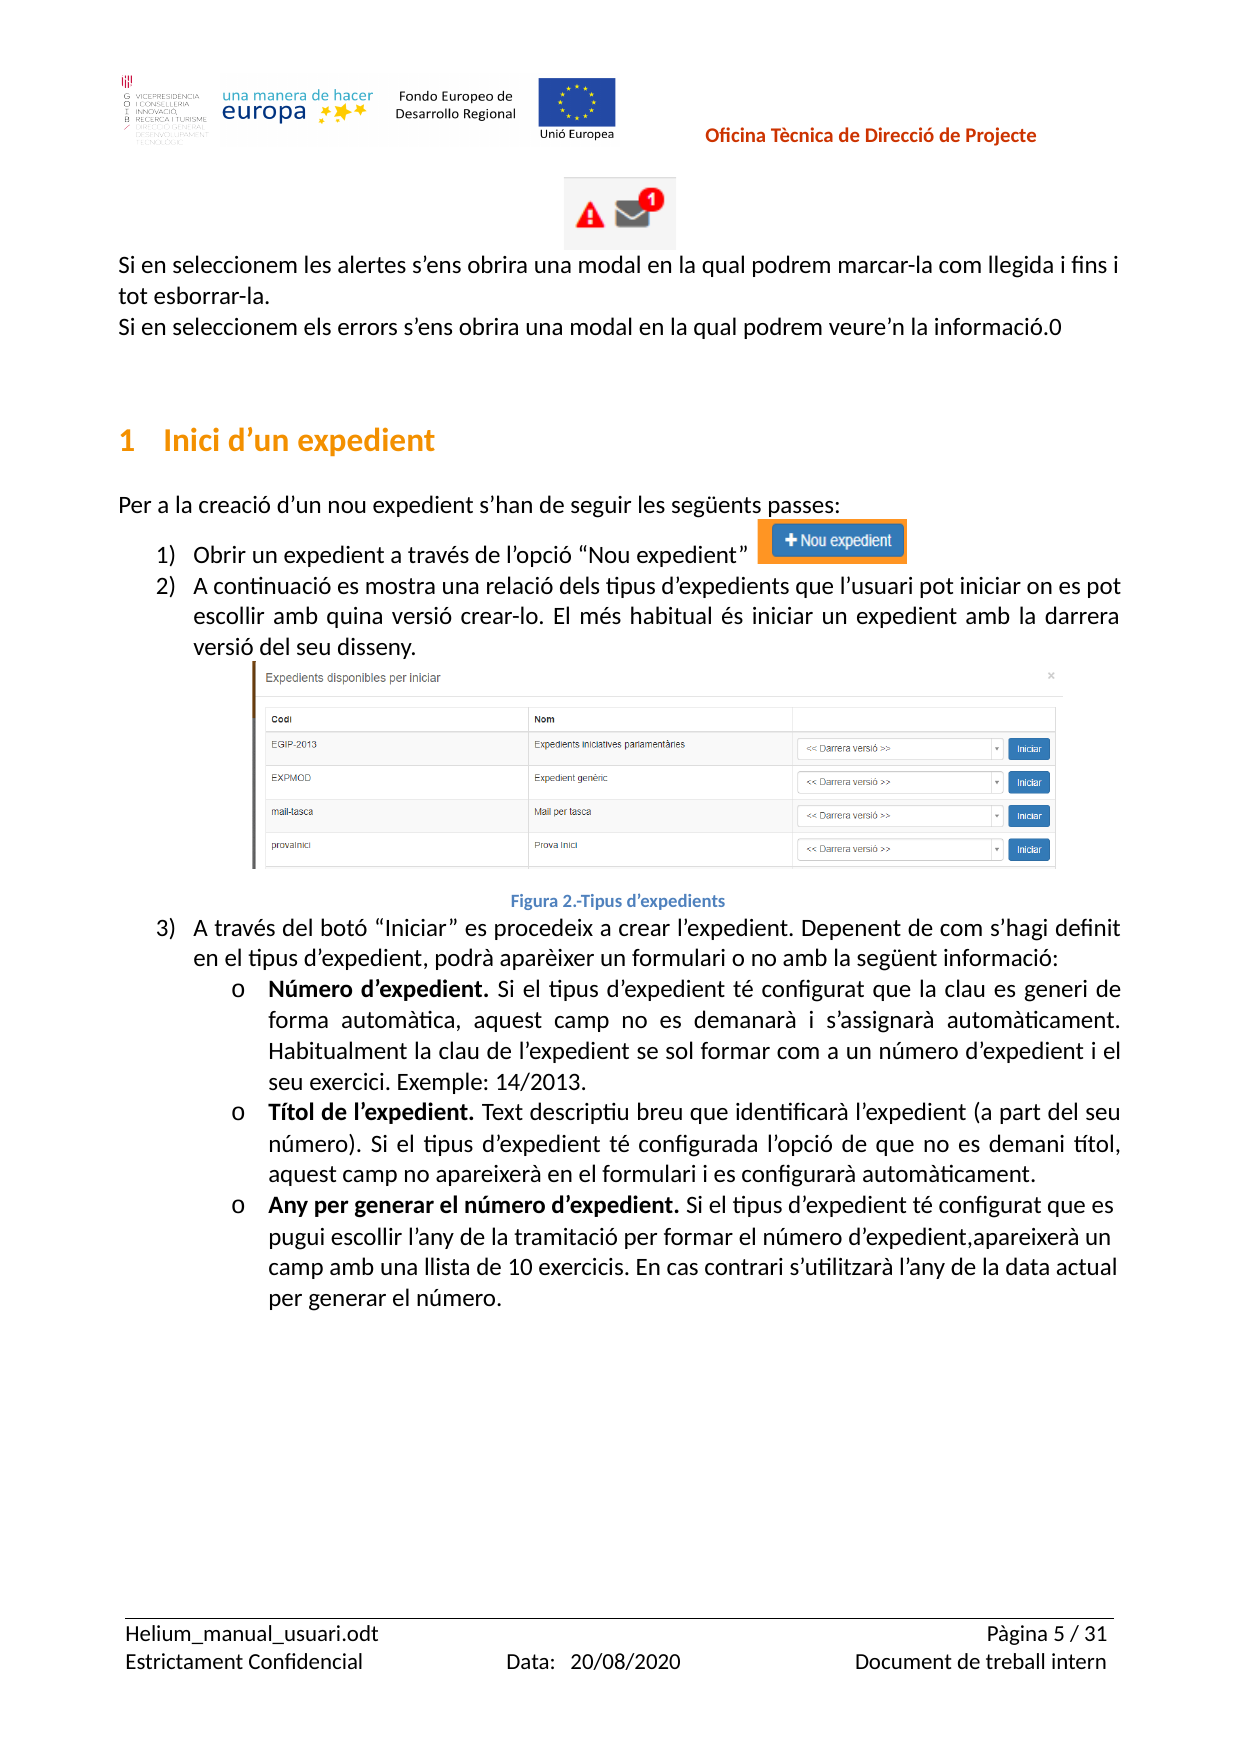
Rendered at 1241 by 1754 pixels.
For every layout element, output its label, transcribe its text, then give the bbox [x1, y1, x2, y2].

picture [118, 73, 213, 147]
picture [252, 661, 1063, 869]
list Obrir un expedient a través de l’opció “Nou expedient” [156, 520, 1122, 570]
picture [219, 73, 621, 147]
list A continuació es mostra una relació dels tipus d’expedients que l’usuari pot iniciar on es pot escollir amb quina versió crear-lo. El més habitual és iniciar un expedient amb la darrera versió del seu disseny. [156, 570, 1122, 661]
picture [757, 519, 907, 564]
text Si en seleccionem els errors s’ens obrira una modal en la qual podrem veure’n la informació.0 [118, 311, 1122, 341]
list Número d’expedient. Si el tipus d’expedient té configurat que la clau es generi de forma automàtica, aquest camp no es demanarà i s’assignarà automàticament. Habitualment la clau de l’expedient se sol formar com a un número d’expedient i el seu exercici. Exemple: 14/2013. [231, 973, 1122, 1096]
text Per a la creació d’un nou expedient s’han de seguir les següents passes: [118, 489, 1122, 520]
list Any per generar el número d’expedient. Si el tipus d’expedient té configurat que es pugui escollir l’any de la tramitació per formar el número d’expedient,apareixerà un camp amb una llista de 10 exercicis. En cas contrari s’utilitzarà l’any de la data actual per generar el número. [231, 1189, 1122, 1312]
picture [563, 177, 677, 250]
list A través del botó “Iniciar” es procedeix a crear l’expedient. Depenent de com s’hagi definit en el tipus d’expedient, podrà aparèixer un formulari o no amb la següent informació: [156, 912, 1122, 973]
subtitle Inici d’un expedient [118, 419, 1122, 460]
text Figura 2.-Tipus d’expedients [118, 889, 1122, 912]
list Títol de l’expedient. Text descriptiu breu que identificarà l’expedient (a part del seu número). Si el tipus d’expedient té configurada l’opció de que no es demani títol, aquest camp no apareixerà en el formulari i es configurarà automàticament. [231, 1096, 1122, 1189]
text Si en seleccionem les alertes s’ens obrira una modal en la qual podrem marcar-la com llegida i fins i tot esborrar-la. [118, 249, 1122, 311]
